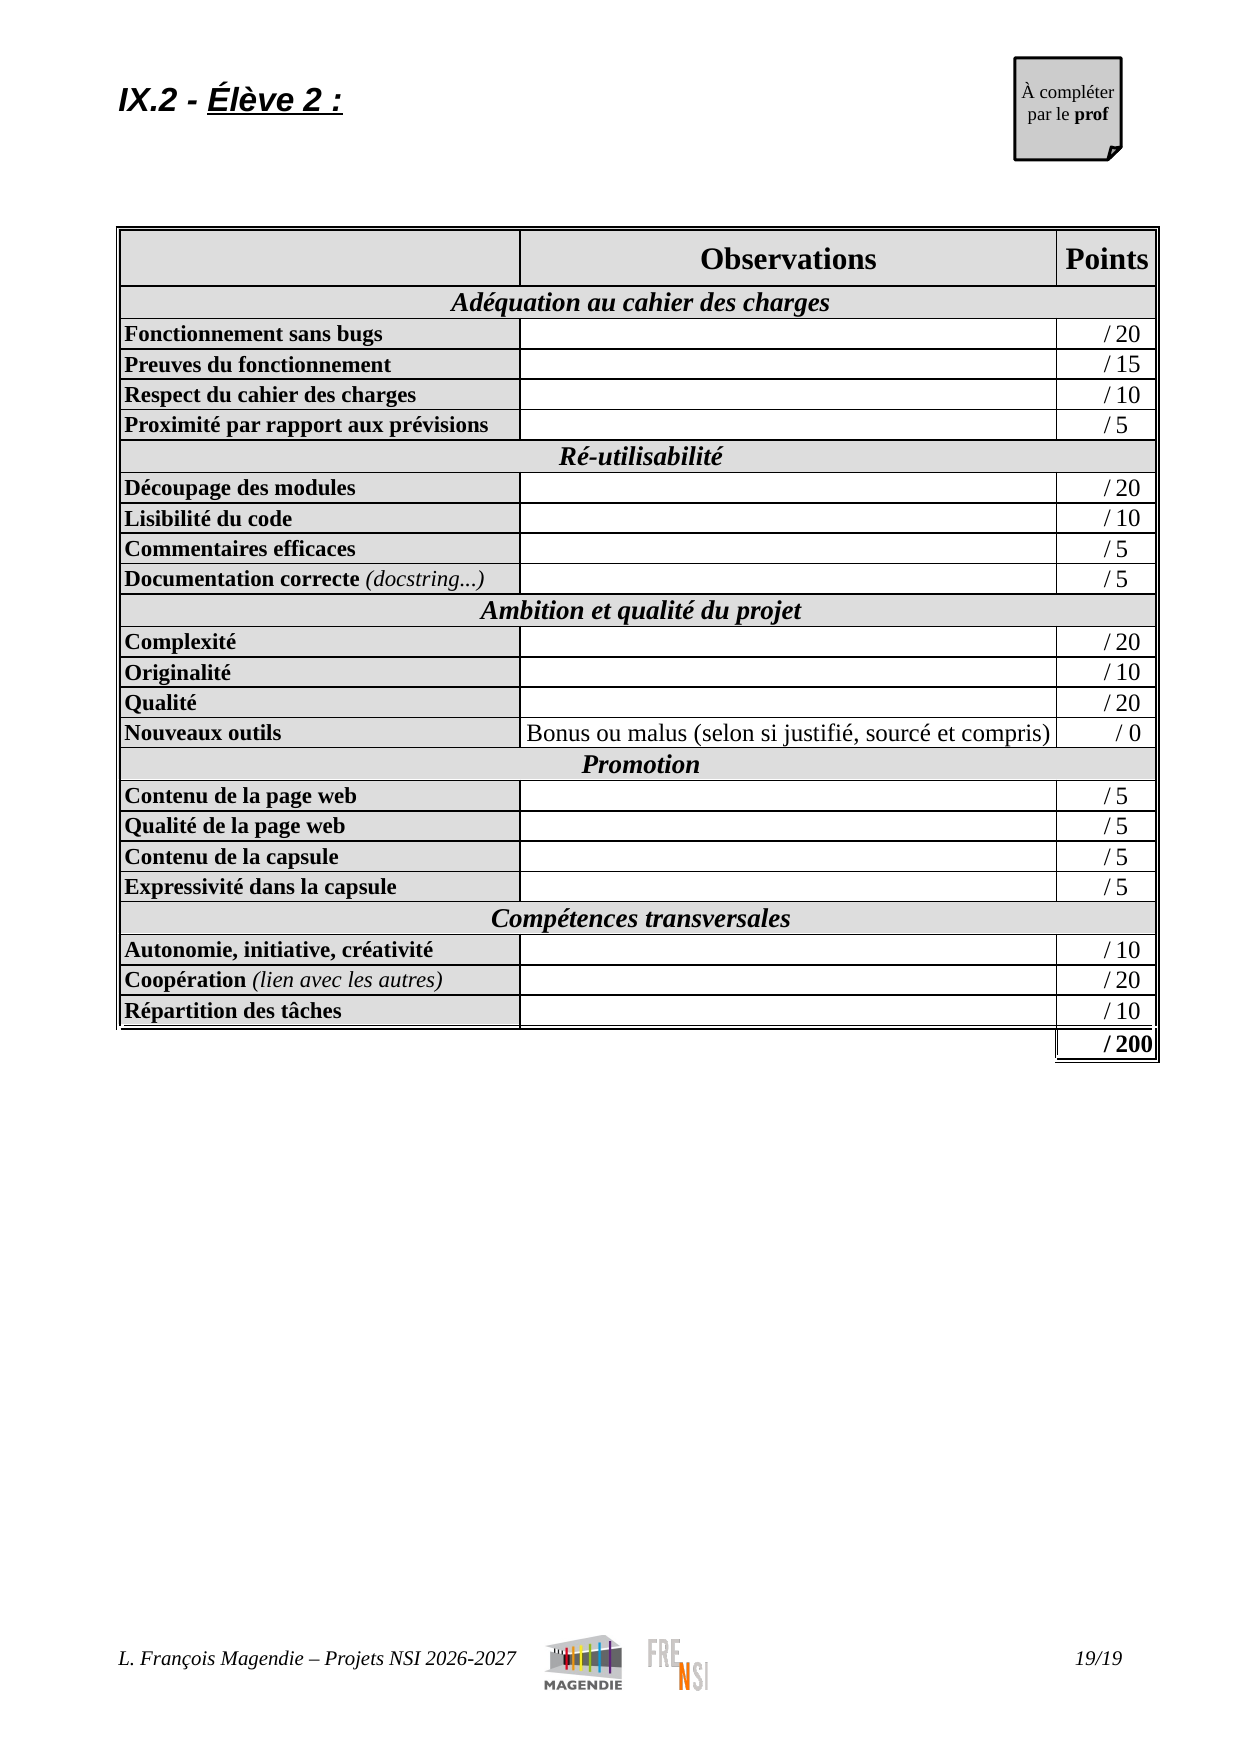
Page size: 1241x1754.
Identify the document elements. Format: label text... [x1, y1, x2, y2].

table_header Observations [521, 231, 1056, 285]
table_cell 20 [1115, 473, 1155, 502]
table_cell 20 [1115, 688, 1155, 717]
table_cell 10 [1115, 504, 1155, 532]
table_cell 20 [1115, 627, 1155, 656]
table_cell Contenu de la page web [121, 781, 519, 810]
table_cell 10 [1115, 935, 1155, 964]
table_cell [1057, 935, 1098, 964]
table_cell [521, 781, 1056, 810]
table_cell [521, 935, 1056, 964]
table_cell [521, 350, 1056, 378]
table_cell / [1099, 966, 1115, 994]
table_cell 20 [1115, 966, 1155, 994]
table_cell Bonus ou malus (selon si justifié, sourcé et compris) [521, 718, 1056, 747]
table_cell Qualité de la page web [121, 812, 519, 840]
table_cell Promotion [121, 748, 1155, 779]
table_header Points [1057, 231, 1155, 285]
table_cell [521, 812, 1056, 840]
table_cell [521, 842, 1056, 871]
table_cell Adéquation au cahier des charges [121, 287, 1155, 318]
table_cell Respect du cahier des charges [121, 380, 519, 409]
table_cell [521, 564, 1056, 593]
table_cell / [1099, 658, 1115, 686]
table_cell [521, 504, 1056, 532]
table_cell Qualité [121, 688, 519, 717]
table_cell [1057, 996, 1098, 1024]
table_cell [521, 996, 1056, 1024]
table_cell / [1099, 842, 1115, 871]
table_cell Commentaires efficaces [121, 534, 519, 563]
table_cell Contenu de la capsule [121, 842, 519, 871]
picture [648, 1639, 708, 1691]
table_cell Découpage des modules [121, 473, 519, 502]
subtitle Élève 2 : [118, 80, 1013, 118]
table_cell 5 [1115, 564, 1155, 593]
picture [532, 1635, 633, 1695]
table_cell 5 [1115, 534, 1155, 563]
table_cell 5 [1115, 842, 1155, 871]
table_cell [521, 380, 1056, 409]
table_cell [521, 658, 1056, 686]
table_cell [1057, 718, 1098, 747]
table_cell / [1099, 350, 1115, 378]
table_cell Originalité [121, 658, 519, 686]
table_cell / [1099, 564, 1115, 593]
table_cell / [1099, 781, 1115, 810]
table_cell 15 [1115, 350, 1155, 378]
table_cell [521, 534, 1056, 563]
table_cell 5 [1115, 410, 1155, 439]
table_cell [521, 966, 1056, 994]
table_cell 10 [1115, 996, 1155, 1024]
table_cell / [1099, 872, 1115, 901]
table_cell / [1099, 688, 1115, 717]
table_cell Autonomie, initiative, créativité [121, 935, 519, 964]
table_cell [521, 319, 1056, 348]
table_cell Complexité [121, 627, 519, 656]
table_cell / [1099, 996, 1115, 1024]
table_cell [1057, 1030, 1098, 1058]
table_cell Répartition des tâches [121, 996, 519, 1024]
table_cell [1057, 473, 1098, 502]
table_cell / [1099, 935, 1115, 964]
table_cell / [1099, 319, 1115, 348]
table_cell [1057, 966, 1098, 994]
table_cell / 0 [1115, 718, 1155, 747]
table_cell [1057, 842, 1098, 871]
table_cell [521, 410, 1056, 439]
table_cell 200 [1115, 1025, 1157, 1058]
table_cell 10 [1115, 380, 1155, 409]
table_cell [1057, 504, 1098, 532]
table_cell [1057, 410, 1098, 439]
table_header [121, 231, 519, 285]
table_cell Lisibilité du code [121, 504, 519, 532]
table_cell 5 [1115, 872, 1155, 901]
table_cell 5 [1115, 781, 1155, 810]
table_cell [521, 688, 1056, 717]
table_cell / [1099, 380, 1115, 409]
table_cell [521, 473, 1056, 502]
table_cell Fonctionnement sans bugs [121, 319, 519, 348]
table_cell [1057, 319, 1098, 348]
table_cell / [1099, 410, 1115, 439]
table_cell [1099, 718, 1115, 747]
table_cell / [1099, 534, 1115, 563]
table_cell Proximité par rapport aux prévisions [121, 410, 519, 439]
table_cell Documentation correcte (docstring...) [121, 564, 519, 593]
table_cell Expressivité dans la capsule [121, 872, 519, 901]
table_cell [1057, 688, 1098, 717]
table_cell / [1099, 627, 1115, 656]
table_cell [520, 1030, 1055, 1058]
table_cell [1057, 564, 1098, 593]
table_cell [1057, 350, 1098, 378]
table_cell [1057, 812, 1098, 840]
table_cell [118, 1025, 520, 1058]
table_cell Compétences transversales [121, 902, 1155, 933]
table_cell [1057, 781, 1098, 810]
table_cell 20 [1115, 319, 1155, 348]
table_cell Ambition et qualité du projet [121, 595, 1155, 626]
table_cell Coopération (lien avec les autres) [121, 966, 519, 994]
table_cell / [1099, 1030, 1115, 1058]
table_cell Preuves du fonctionnement [121, 350, 519, 378]
table_cell [1057, 872, 1098, 901]
table_cell [521, 872, 1056, 901]
table_cell Nouveaux outils [121, 718, 519, 747]
table_cell 10 [1115, 658, 1155, 686]
table_cell 5 [1115, 812, 1155, 840]
table_cell [1057, 658, 1098, 686]
table_cell / [1099, 473, 1115, 502]
table_cell [521, 627, 1056, 656]
table_cell [1057, 627, 1098, 656]
table_cell / [1099, 812, 1115, 840]
table_cell [1057, 380, 1098, 409]
table_cell Ré-utilisabilité [121, 441, 1155, 472]
table_cell / [1099, 504, 1115, 532]
table_cell [1057, 534, 1098, 563]
